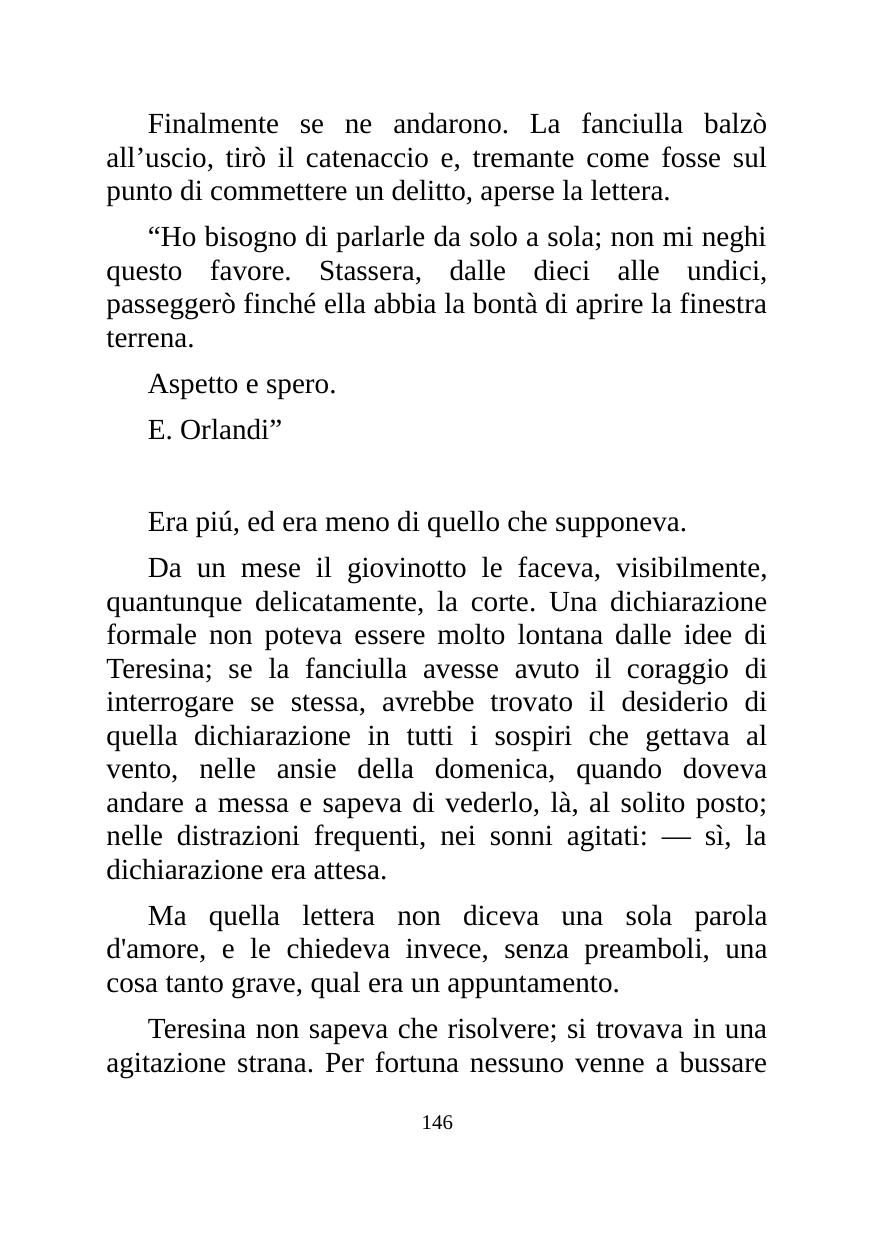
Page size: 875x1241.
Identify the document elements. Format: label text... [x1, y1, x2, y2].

text E. Orlandi” [106, 412, 768, 446]
text Finalmente se ne andarono. La fanciulla balzò all’uscio, tirò il catenaccio e, tremante come fosse sul punto di commettere un delitto, aperse la lettera. [106, 106, 768, 207]
text “Ho bisogno di parlarle da solo a sola; non mi neghi questo favore. Stassera, dalle dieci alle undici, passeggerò finché ella abbia la bontà di aprire la finestra terrena. [106, 219, 768, 353]
text Aspetto e spero. [106, 366, 768, 399]
text Da un mese il giovinotto le faceva, visibilmente, quantunque delicatamente, la corte. Una dichiarazione formale non poteva essere molto lontana dalle idee di Teresina; se la fanciulla avesse avuto il coraggio di interrogare se stessa, avrebbe trovato il desiderio di quella dichiarazione in tutti i sospiri che gettava al vento, nelle ansie della domenica, quando doveva andare a messa e sapeva di vederlo, là, al solito posto; nelle distrazioni frequenti, nei sonni agitati: — sì, la dichiarazione era attesa. [106, 550, 768, 886]
text Era piú, ed era meno di quello che supponeva. [106, 504, 768, 538]
text Ma quella lettera non diceva una sola parola d'amore, e le chiedeva invece, senza preamboli, una cosa tanto grave, qual era un appuntamento. [106, 898, 768, 999]
text Teresina non sapeva che risolvere; si trovava in una agitazione strana. Per fortuna nessuno venne a bussare [106, 1011, 768, 1078]
